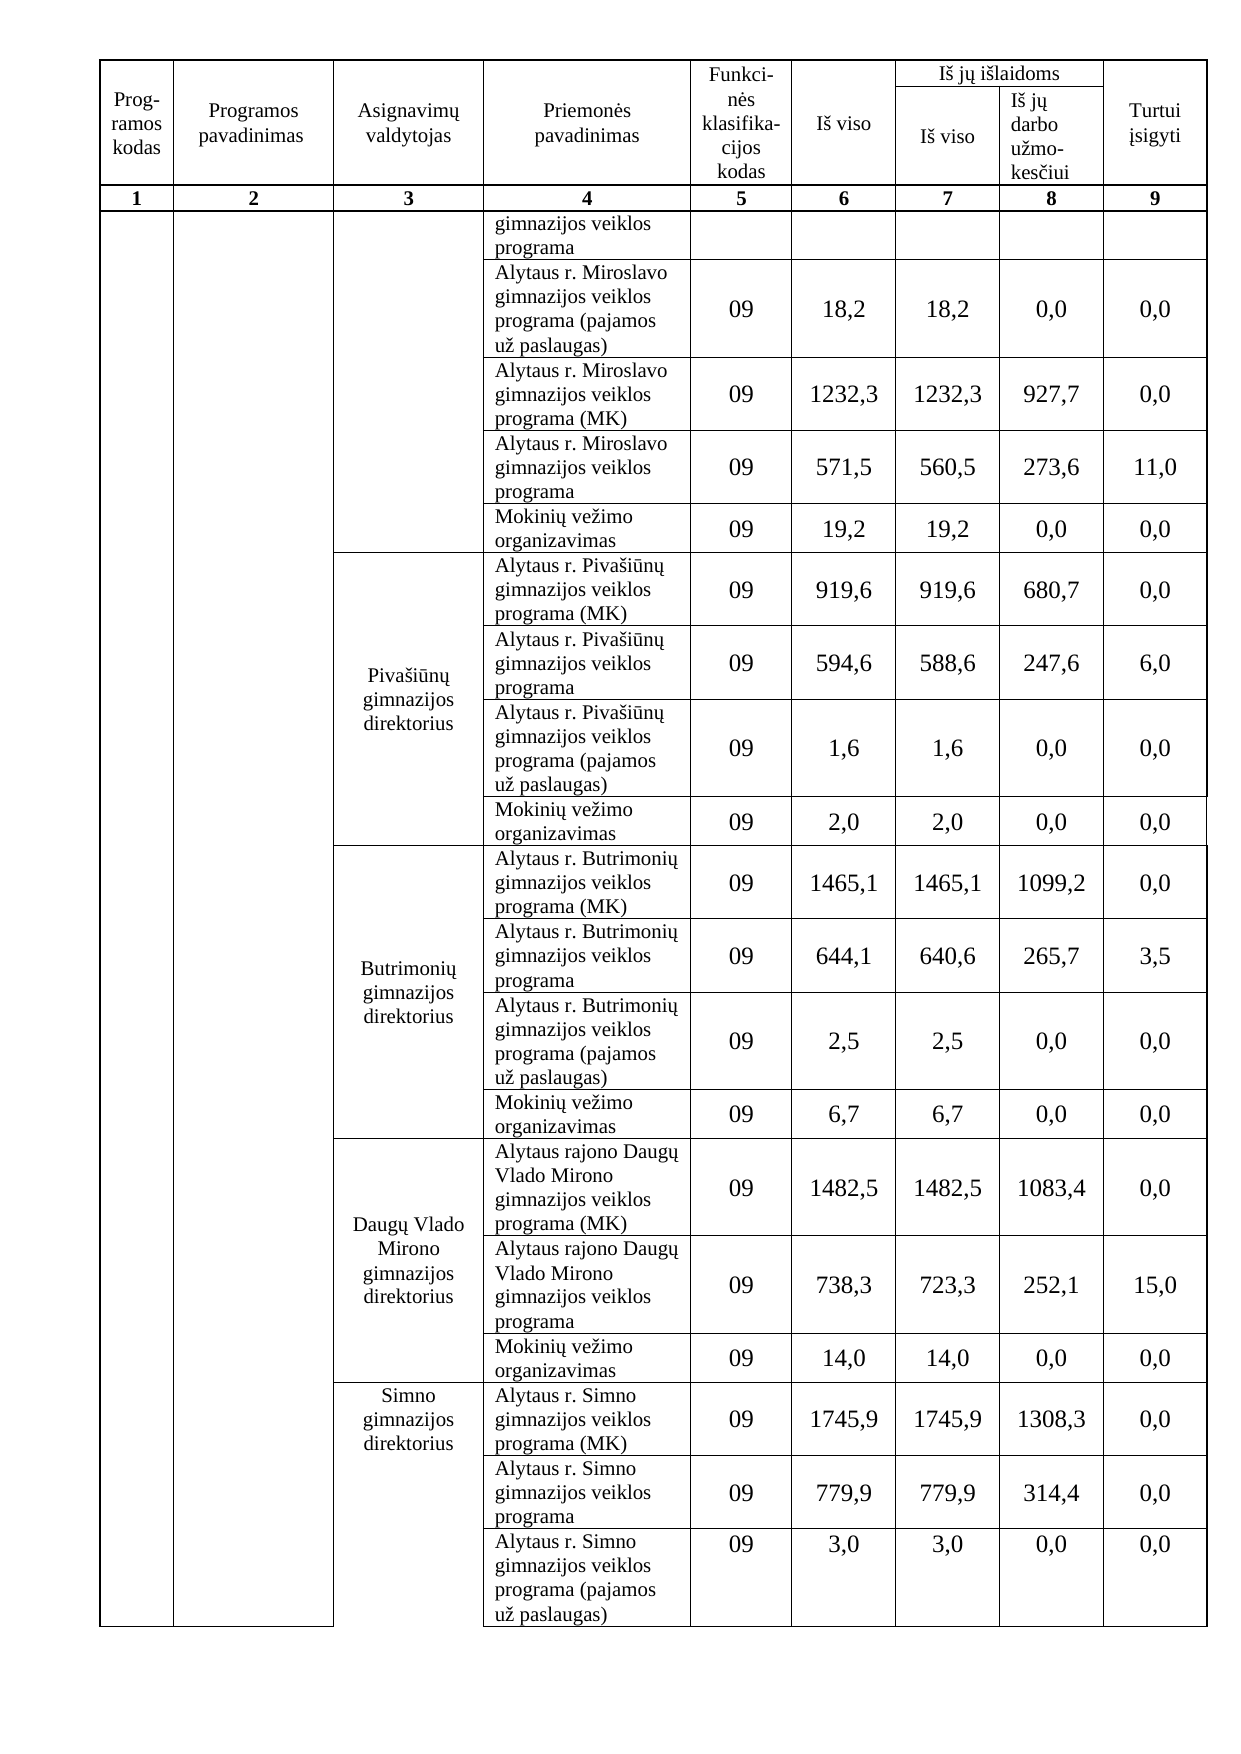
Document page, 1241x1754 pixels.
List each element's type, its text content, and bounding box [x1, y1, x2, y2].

table_header Asignavimų valdytojas [334, 61, 483, 184]
table_cell 0,0 [1000, 993, 1103, 1089]
table_cell Alytaus r. Pivašiūnų gimnazijos veiklos programa (MK) [484, 553, 690, 625]
table_cell 6,7 [792, 1090, 895, 1138]
table_cell 0,0 [1104, 1456, 1206, 1528]
table_cell 18,2 [792, 260, 895, 357]
table_cell 09 [691, 1456, 791, 1528]
table_cell 0,0 [1000, 1334, 1103, 1382]
table_cell 738,3 [792, 1236, 895, 1333]
table_cell 2,0 [792, 797, 895, 845]
table_cell 680,7 [1000, 553, 1103, 625]
table_cell 09 [691, 1383, 791, 1455]
table_cell 1232,3 [792, 358, 895, 430]
table_cell 19,2 [896, 504, 999, 552]
table_cell 779,9 [896, 1456, 999, 1528]
table_cell 919,6 [792, 553, 895, 625]
table_cell 8 [1000, 186, 1103, 210]
table_header Priemonės pavadinimas [484, 61, 690, 184]
table_cell 723,3 [896, 1236, 999, 1333]
table_cell 0,0 [1000, 504, 1103, 552]
table_cell 18,2 [896, 260, 999, 357]
table_cell 273,6 [1000, 431, 1103, 503]
table_cell 09 [691, 1236, 791, 1333]
table_cell 560,5 [896, 431, 999, 503]
table_cell 1,6 [792, 700, 895, 796]
table_cell gimnazijos veiklos programa [484, 212, 690, 259]
table_cell 4 [484, 186, 690, 210]
table_cell 2,5 [792, 993, 895, 1089]
table_cell Alytaus r. Butrimonių gimnazijos veiklos programa (MK) [484, 846, 690, 918]
table_cell 0,0 [1104, 846, 1206, 918]
table_cell Mokinių vežimo organizavimas [484, 1334, 690, 1382]
table_cell 252,1 [1000, 1236, 1103, 1333]
table_cell 3,0 [792, 1529, 895, 1626]
table_cell 0,0 [1104, 553, 1206, 625]
table_cell Alytaus r. Pivašiūnų gimnazijos veiklos programa [484, 626, 690, 699]
table_cell 3 [334, 186, 483, 210]
table_cell 588,6 [896, 626, 999, 699]
table_cell 1232,3 [896, 358, 999, 430]
table_cell Alytaus r. Miroslavo gimnazijos veiklos programa (pajamos už paslaugas) [484, 260, 690, 357]
table_cell 571,5 [792, 431, 895, 503]
table_cell 0,0 [1104, 1529, 1206, 1626]
table_cell 1308,3 [1000, 1383, 1103, 1455]
table_cell 3,5 [1104, 919, 1206, 992]
table_cell [1104, 212, 1206, 259]
table_cell 594,6 [792, 626, 895, 699]
table_cell 09 [691, 700, 791, 796]
table_cell 14,0 [896, 1334, 999, 1382]
table_cell 5 [691, 186, 791, 210]
table_cell 0,0 [1000, 1529, 1103, 1626]
table_cell 779,9 [792, 1456, 895, 1528]
table_header Programos pavadinimas [174, 61, 333, 184]
table_cell 1083,4 [1000, 1139, 1103, 1235]
table_cell 1465,1 [792, 846, 895, 918]
table_cell 09 [691, 993, 791, 1089]
table_cell 09 [691, 1090, 791, 1138]
table_cell 314,4 [1000, 1456, 1103, 1528]
table_cell [1000, 212, 1103, 259]
table_cell 3,0 [896, 1529, 999, 1626]
table_cell Mokinių vežimo organizavimas [484, 1090, 690, 1138]
table_cell 0,0 [1104, 700, 1206, 796]
table_cell [691, 212, 791, 259]
table_cell Alytaus r. Simno gimnazijos veiklos programa [484, 1456, 690, 1528]
table_cell Iš jų darbo užmo-kesčiui [1000, 87, 1103, 184]
table_cell 09 [691, 1529, 791, 1626]
table_cell 0,0 [1000, 700, 1103, 796]
table_cell 919,6 [896, 553, 999, 625]
table_cell 09 [691, 626, 791, 699]
table_cell 19,2 [792, 504, 895, 552]
table_cell Alytaus r. Butrimonių gimnazijos veiklos programa (pajamos už paslaugas) [484, 993, 690, 1089]
table_cell [792, 212, 895, 259]
table_cell [334, 212, 483, 552]
table_cell Alytaus rajono Daugų Vlado Mirono gimnazijos veiklos programa [484, 1236, 690, 1333]
table_cell 0,0 [1104, 1383, 1206, 1455]
table_cell 2,5 [896, 993, 999, 1089]
table_cell 0,0 [1000, 260, 1103, 357]
table_cell 09 [691, 504, 791, 552]
table_cell 0,0 [1104, 260, 1206, 357]
table_cell 14,0 [792, 1334, 895, 1382]
table_cell 6 [792, 186, 895, 210]
table_cell Mokinių vežimo organizavimas [484, 504, 690, 552]
table_cell 1482,5 [896, 1139, 999, 1235]
table_cell 9 [1104, 186, 1206, 210]
table_header Turtui įsigyti [1104, 61, 1206, 184]
table_cell 09 [691, 431, 791, 503]
table_header Prog-ramos kodas [101, 61, 173, 184]
table_cell 1482,5 [792, 1139, 895, 1235]
table_cell 09 [691, 919, 791, 992]
table_cell 09 [691, 797, 791, 845]
table_cell Alytaus r. Butrimonių gimnazijos veiklos programa [484, 919, 690, 992]
table_cell 09 [691, 1334, 791, 1382]
table_cell 0,0 [1104, 797, 1206, 845]
table_cell Alytaus r. Pivašiūnų gimnazijos veiklos programa (pajamos už paslaugas) [484, 700, 690, 796]
table_cell 6,7 [896, 1090, 999, 1138]
table_cell 0,0 [1000, 797, 1103, 845]
table_cell 6,0 [1104, 626, 1206, 699]
table_cell 2 [174, 186, 333, 210]
table_header Funkci-nės klasifika-cijos kodas [691, 61, 791, 184]
table_cell 7 [896, 186, 999, 210]
table_cell 644,1 [792, 919, 895, 992]
table_cell Simno gimnazijos direktorius [334, 1383, 483, 1626]
table_cell 0,0 [1104, 1090, 1206, 1138]
table_cell Alytaus r. Miroslavo gimnazijos veiklos programa (MK) [484, 358, 690, 430]
table_cell 0,0 [1104, 993, 1206, 1089]
table_cell 247,6 [1000, 626, 1103, 699]
table_header Iš viso [792, 61, 895, 184]
table_cell Butrimonių gimnazijos direktorius [334, 846, 483, 1138]
table_cell [896, 212, 999, 259]
table_cell 09 [691, 260, 791, 357]
table_cell [174, 212, 333, 1626]
table_cell Mokinių vežimo organizavimas [484, 797, 690, 845]
table_cell 1745,9 [792, 1383, 895, 1455]
table_cell 0,0 [1104, 1334, 1206, 1382]
table_cell 09 [691, 358, 791, 430]
table_cell 1099,2 [1000, 846, 1103, 918]
table_cell [101, 212, 173, 1626]
table_cell 1,6 [896, 700, 999, 796]
table_cell 927,7 [1000, 358, 1103, 430]
table_cell 15,0 [1104, 1236, 1206, 1333]
table_cell 0,0 [1104, 358, 1206, 430]
table_cell Alytaus r. Simno gimnazijos veiklos programa (MK) [484, 1383, 690, 1455]
table_cell 1 [101, 186, 173, 210]
table_header Iš jų išlaidoms [896, 61, 1103, 86]
table_cell Alytaus r. Miroslavo gimnazijos veiklos programa [484, 431, 690, 503]
table_cell 09 [691, 1139, 791, 1235]
table_cell Daugų Vlado Mirono gimnazijos direktorius [334, 1139, 483, 1382]
table_cell 0,0 [1104, 1139, 1206, 1235]
table_cell Alytaus r. Simno gimnazijos veiklos programa (pajamos už paslaugas) [484, 1529, 690, 1626]
table_cell 1465,1 [896, 846, 999, 918]
table_cell 2,0 [896, 797, 999, 845]
table_cell 09 [691, 553, 791, 625]
table_cell 640,6 [896, 919, 999, 992]
table_cell Alytaus rajono Daugų Vlado Mirono gimnazijos veiklos programa (MK) [484, 1139, 690, 1235]
table_cell 0,0 [1000, 1090, 1103, 1138]
table_cell Pivašiūnų gimnazijos direktorius [334, 553, 483, 845]
table_cell Iš viso [896, 87, 999, 184]
table_cell 265,7 [1000, 919, 1103, 992]
table_cell 09 [691, 846, 791, 918]
table_cell 11,0 [1104, 431, 1206, 503]
table_cell 1745,9 [896, 1383, 999, 1455]
table_cell 0,0 [1104, 504, 1206, 552]
